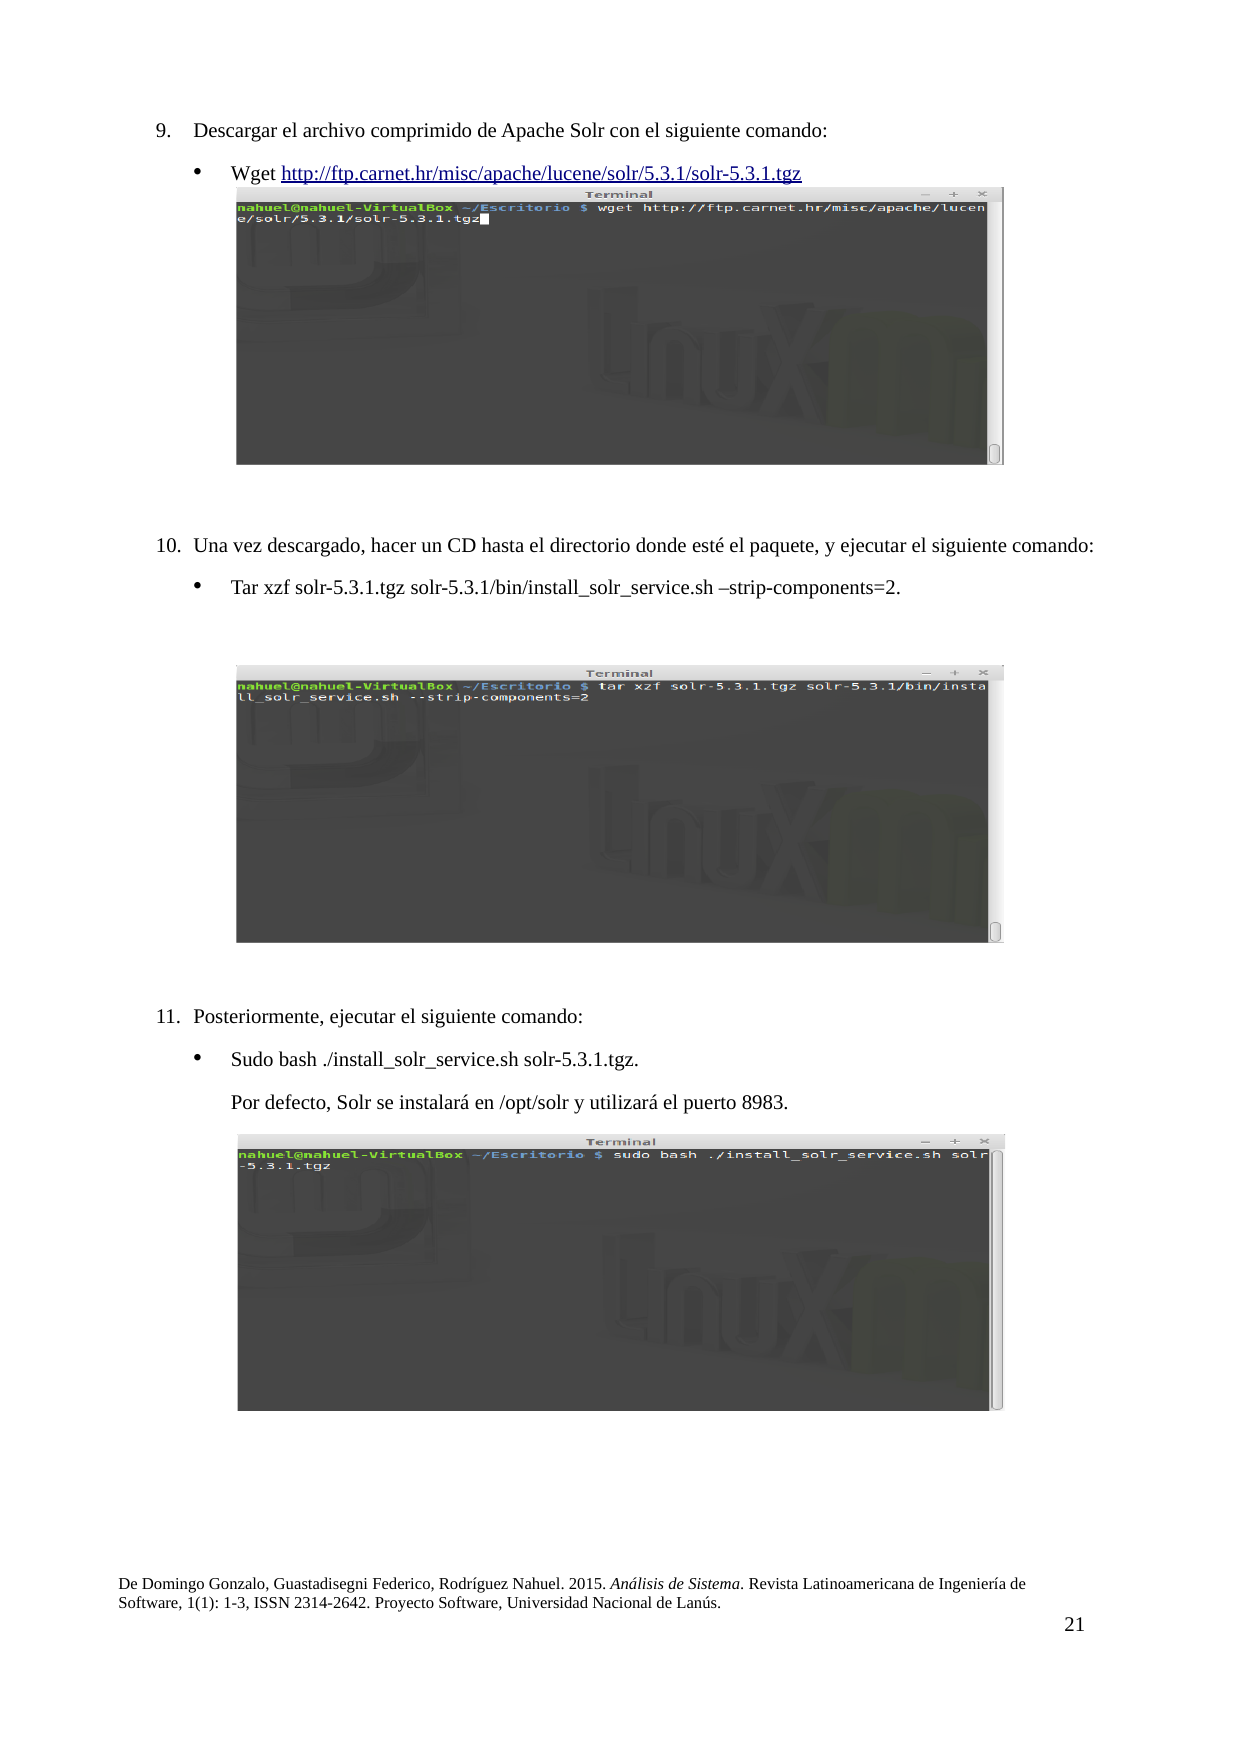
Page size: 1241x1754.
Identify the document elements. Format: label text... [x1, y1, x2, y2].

list Tar xzf solr-5.3.1.tgz solr-5.3.1/bin/install_solr_service.sh –strip-components=2. [193, 575, 1122, 600]
picture [236, 187, 1004, 465]
list Sudo bash ./install_solr_service.sh solr-5.3.1.tgz. [193, 1047, 1122, 1072]
list Posteriormente, ejecutar el siguiente comando: [156, 1004, 1122, 1028]
list Una vez descargado, hacer un CD hasta el directorio donde esté el paquete, y ejecutar el siguiente comando: [156, 532, 1122, 557]
picture [236, 665, 1004, 943]
list Descargar el archivo comprimido de Apache Solr con el siguiente comando: [156, 118, 1122, 142]
picture [237, 1134, 1005, 1412]
list Por defecto, Solr se instalará en /opt/solr y utilizará el puerto 8983. [193, 1090, 1122, 1114]
list Wget http://ftp.carnet.hr/misc/apache/lucene/solr/5.3.1/solr-5.3.1.tgz [193, 161, 1122, 185]
